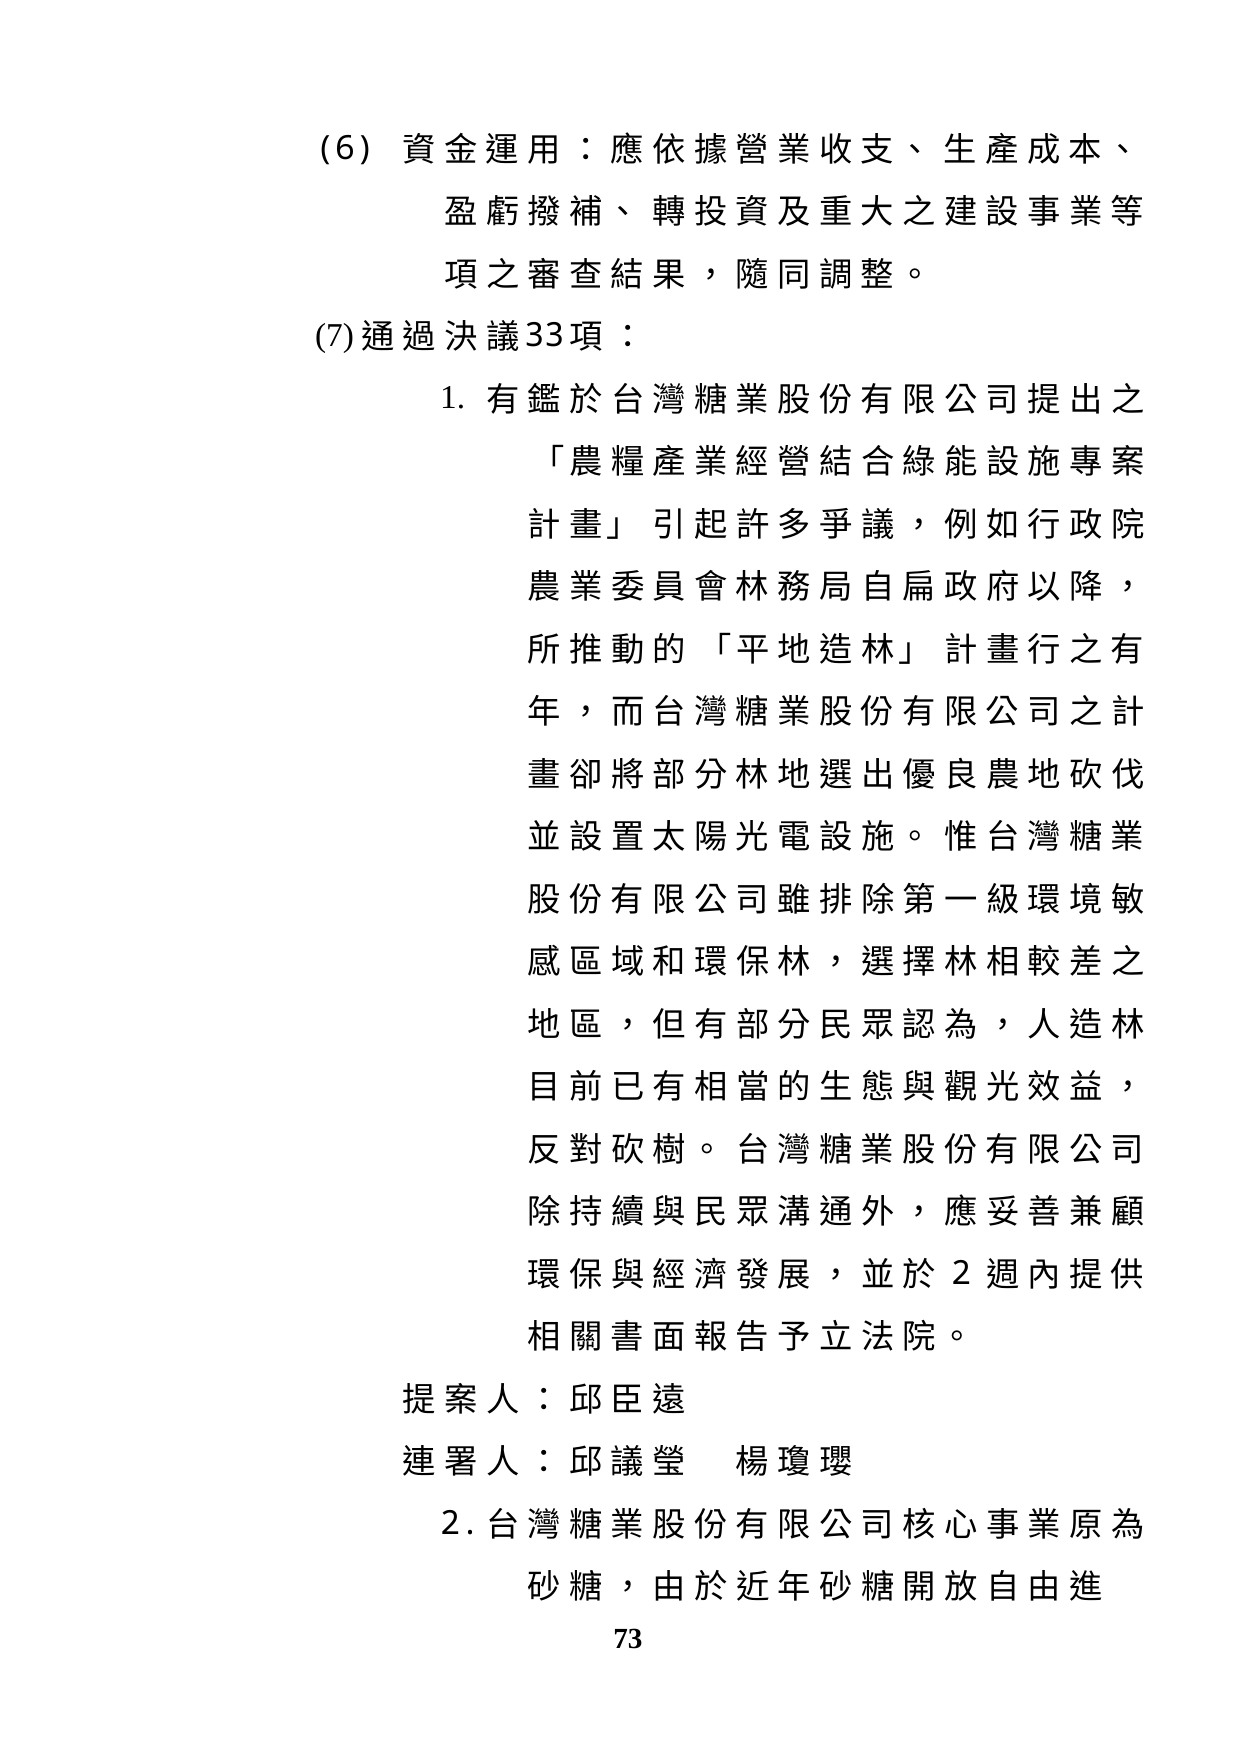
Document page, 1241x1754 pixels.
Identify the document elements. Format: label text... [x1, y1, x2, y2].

list 台灣糖業股份有限公司核心事業原為砂糖，由於近年砂糖開放自由進 [416, 1480, 1148, 1605]
text 提案人：邱臣遠 [107, 1355, 1148, 1417]
list 資金運用：應依據營業收支、生產成本、盈虧撥補、轉投資及重大之建設事業等項之審查結果，隨同調整。 [305, 105, 1148, 292]
list 通過決議33項： [305, 292, 1148, 355]
list 有鑑於台灣糖業股份有限公司提出之「農糧產業經營結合綠能設施專案計畫」引起許多爭議，例如行政院農業委員會林務局自扁政府以降，所推動的「平地造林」計畫行之有年，而台灣糖業股份有限公司之計畫卻將部分林地選出優良農地砍伐並設置太陽光電設施。惟台灣糖業股份有限公司雖排除第一級環境敏感區域和環保林，選擇林相較差之地區，但有部分民眾認為，人造林目前已有相當的生態與觀光效益，反對砍樹。台灣糖業股份有限公司除持續與民眾溝通外，應妥善兼顧環保與經濟發展，並於2週內提供相關書面報告予立法院。 [416, 355, 1148, 1355]
text 連署人：邱議瑩 楊瓊瓔 [107, 1417, 1148, 1480]
